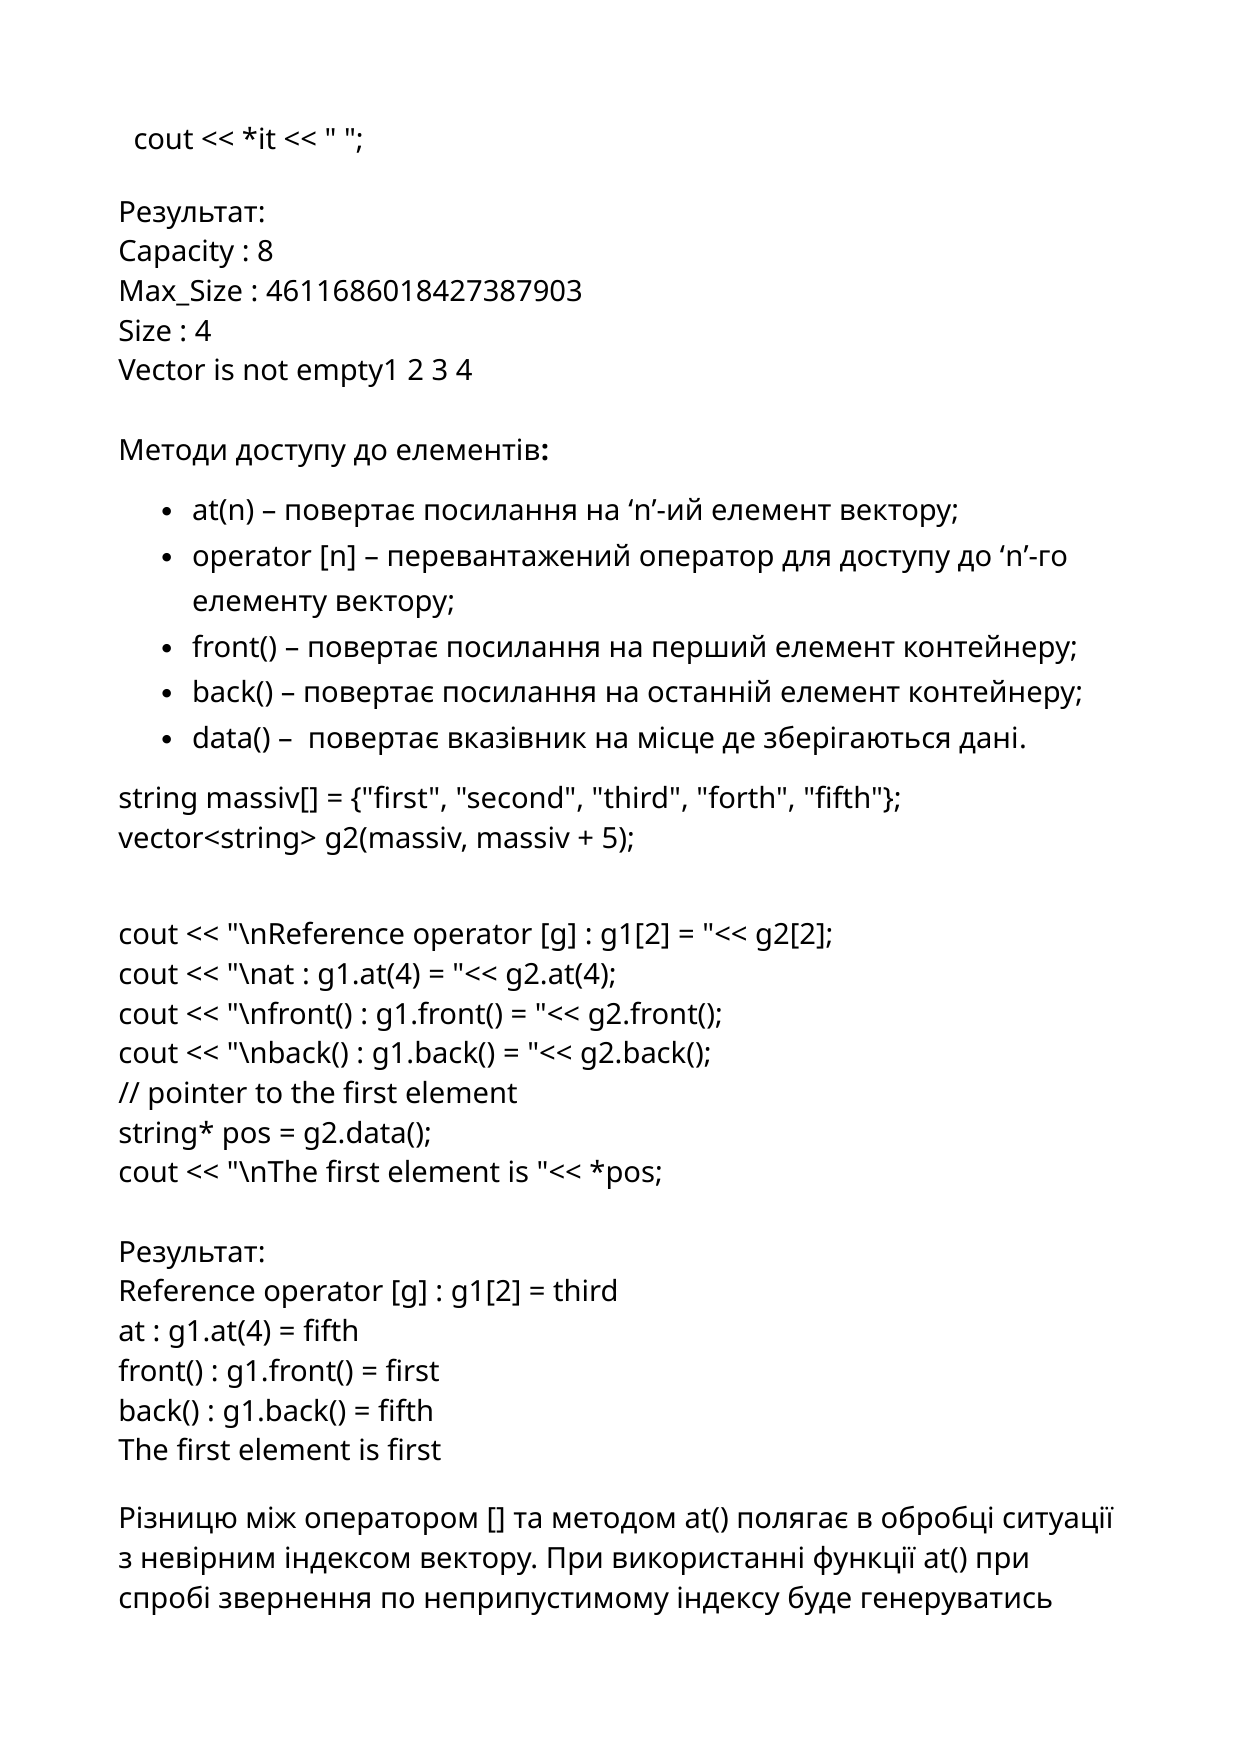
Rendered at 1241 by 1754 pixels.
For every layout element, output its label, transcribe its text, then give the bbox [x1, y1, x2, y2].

list back() – повертає посилання на останній елемент контейнеру; [162, 672, 1122, 711]
text cout << "\nback() : g1.back() = "<< g2.back(); [118, 1033, 1122, 1072]
text Vector is not empty1 2 3 4 [118, 349, 1122, 389]
text string* pos = g2.data(); [118, 1112, 1122, 1152]
list front() – повертає посилання на перший елемент контейнеру; [162, 626, 1122, 666]
text cout << *it << " "; [118, 118, 1122, 158]
text back() : g1.back() = fifth [118, 1390, 1122, 1429]
text The first element is first [118, 1429, 1122, 1469]
text Результат: [118, 191, 1122, 231]
text front() : g1.front() = first [118, 1350, 1122, 1390]
text Reference operator [g] : g1[2] = third [118, 1271, 1122, 1310]
text at : g1.at(4) = fifth [118, 1310, 1122, 1350]
text Capacity : 8 [118, 231, 1122, 270]
text cout << "\nThe first element is "<< *pos; [118, 1152, 1122, 1191]
list operator [n] – перевантажений оператор для доступу до ‘n’-го елементу вектору; [162, 535, 1122, 620]
text Результат: [118, 1231, 1122, 1271]
text Max_Size : 4611686018427387903 [118, 270, 1122, 310]
list at(n) – повертає посилання на ‘n’-ий елемент вектору; [162, 489, 1122, 529]
text Методи доступу до елементів: [118, 429, 1122, 469]
text string massiv[] = {"first", "second", "third", "forth", "fifth"}; [118, 777, 1122, 817]
text cout << "\nat : g1.at(4) = "<< g2.at(4); [118, 953, 1122, 993]
text Різницю між оператором [] та методом at() полягає в обробці ситуації з невірним індексом вектору. При використанні функції at() при спробі звернення по неприпустимому індексу буде генеруватись [118, 1497, 1122, 1617]
text cout << "\nfront() : g1.front() = "<< g2.front(); [118, 993, 1122, 1033]
text // pointer to the first element [118, 1072, 1122, 1112]
text cout << "\nReference operator [g] : g1[2] = "<< g2[2]; [118, 913, 1122, 953]
text vector<string> g2(massiv, massiv + 5); [118, 817, 1122, 857]
list data() – повертає вказівник на місце де зберігаються дані. [162, 717, 1122, 757]
text Size : 4 [118, 310, 1122, 349]
